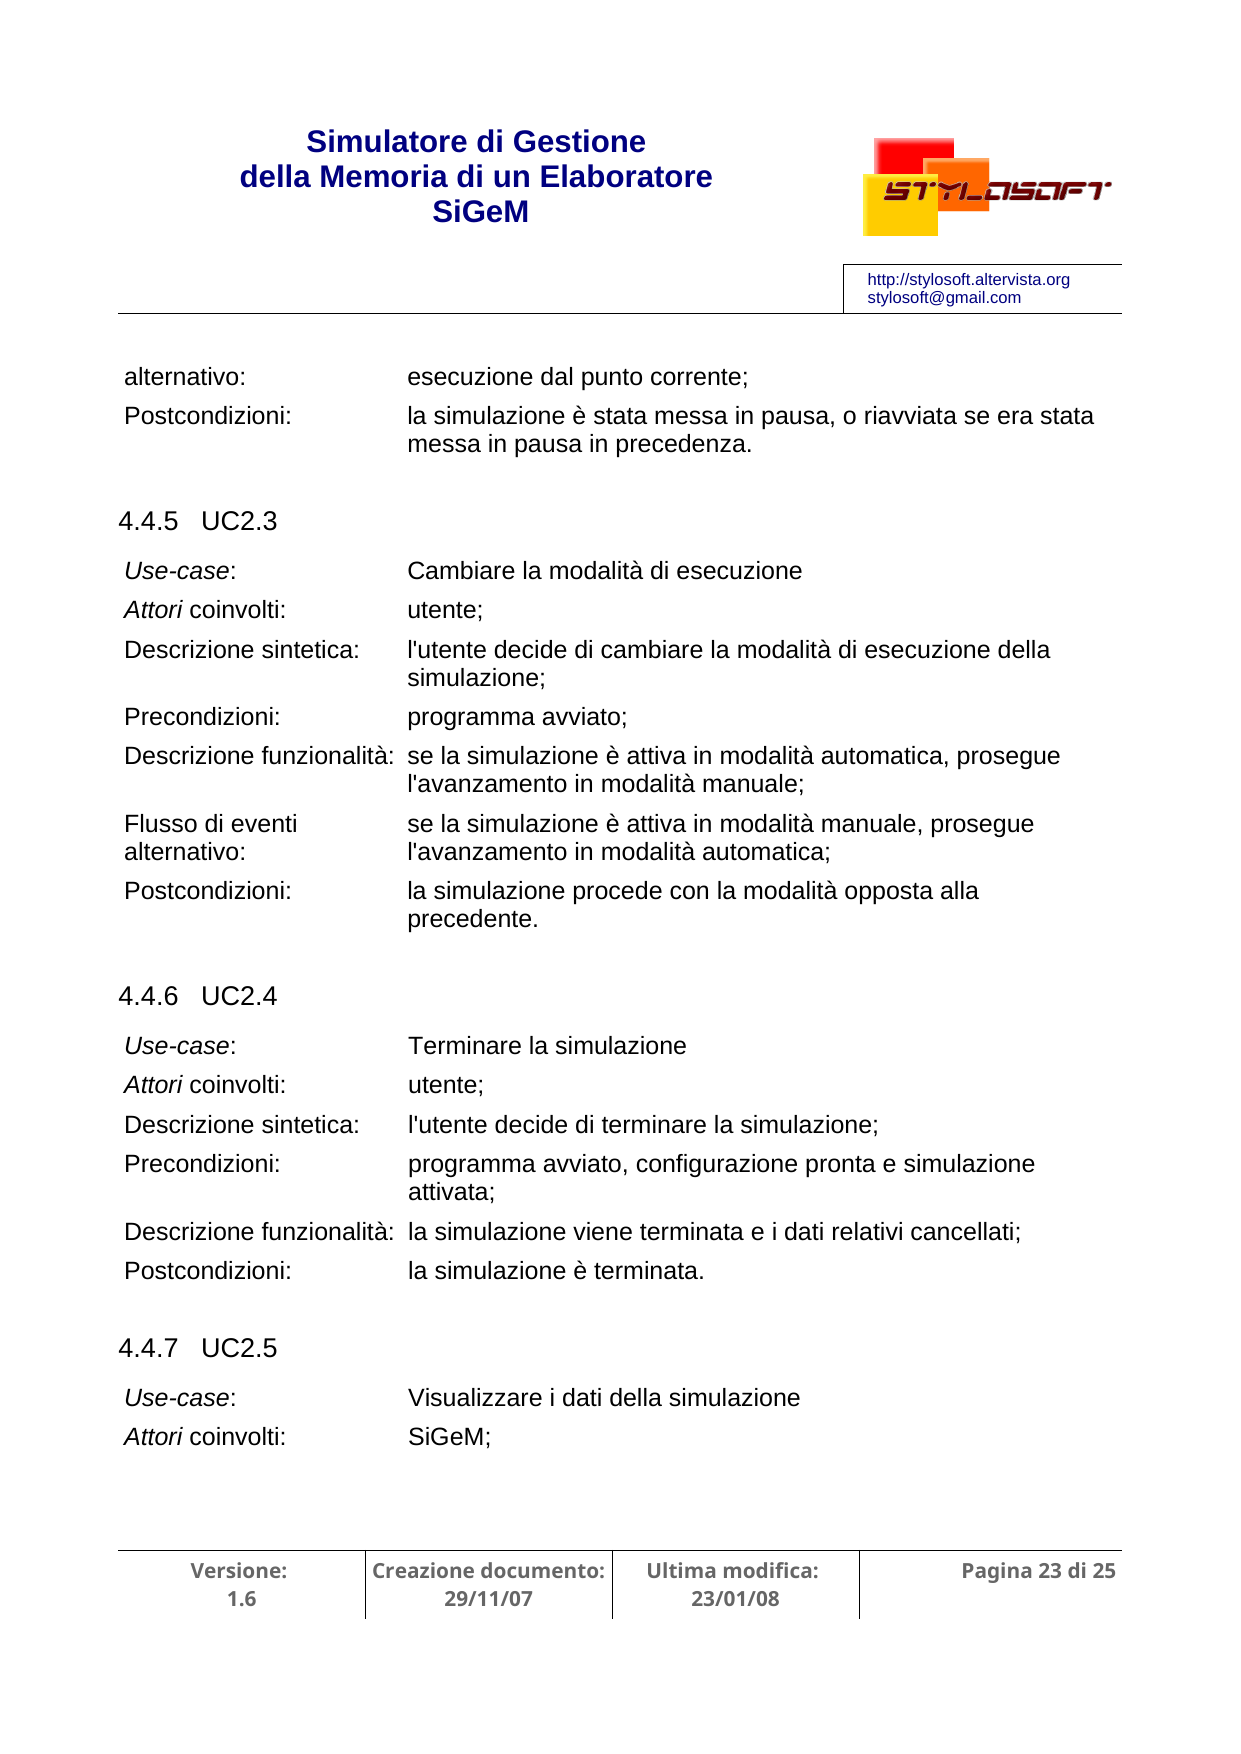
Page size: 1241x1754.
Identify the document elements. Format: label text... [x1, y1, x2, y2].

table_cell programma avviato; [401, 697, 1122, 736]
table_cell Descrizione funzionalità: [118, 1212, 402, 1251]
table_cell Descrizione funzionalità: [118, 736, 401, 804]
table_cell Attori coinvolti: [118, 1066, 402, 1105]
table_cell Flusso di eventi alternativo: [118, 804, 401, 871]
table_cell se la simulazione è attiva in modalità automatica, prosegue l'avanzamento in modalità manuale; [401, 736, 1122, 804]
table_cell Attori coinvolti: [118, 1418, 402, 1457]
table_cell l'utente decide di terminare la simulazione; [402, 1105, 1122, 1144]
table_header Cambiare la modalità di esecuzione [401, 551, 1122, 590]
table_cell la simulazione è stata messa in pausa, o riavviata se era stata messa in pausa in precedenza. [401, 396, 1122, 463]
table_cell programma avviato, configurazione pronta e simulazione attivata; [402, 1144, 1122, 1212]
table_cell la simulazione procede con la modalità opposta alla precedente. [401, 871, 1122, 938]
table_cell utente; [401, 590, 1122, 630]
subtitle UC2.4 [118, 981, 1122, 1011]
table_cell Descrizione sintetica: [118, 1105, 402, 1144]
table_cell l'utente decide di cambiare la modalità di esecuzione della simulazione; [401, 630, 1122, 697]
table_cell esecuzione dal punto corrente; [401, 357, 1122, 396]
table_cell utente; [402, 1066, 1122, 1105]
table_cell Postcondizioni: [118, 396, 401, 463]
table_header Use-case: [118, 551, 401, 590]
table_cell SiGeM; [402, 1418, 1122, 1457]
table_cell alternativo: [118, 357, 401, 396]
table_cell la simulazione viene terminata e i dati relativi cancellati; [402, 1212, 1122, 1251]
table_cell Attori coinvolti: [118, 590, 401, 630]
table_header Terminare la simulazione [402, 1026, 1122, 1066]
table_cell Precondizioni: [118, 697, 401, 736]
table_cell Descrizione sintetica: [118, 630, 401, 697]
subtitle UC2.5 [118, 1333, 1122, 1363]
table_cell la simulazione è terminata. [402, 1251, 1122, 1290]
table_cell Postcondizioni: [118, 1251, 402, 1290]
table_header Use-case: [118, 1378, 402, 1417]
table_header Visualizzare i dati della simulazione [402, 1378, 1122, 1417]
picture [848, 123, 1117, 247]
subtitle UC2.3 [118, 506, 1122, 536]
table_cell Postcondizioni: [118, 871, 401, 938]
table_header Use-case: [118, 1026, 402, 1066]
table_cell Precondizioni: [118, 1144, 402, 1212]
table_cell se la simulazione è attiva in modalità manuale, prosegue l'avanzamento in modalità automatica; [401, 804, 1122, 871]
